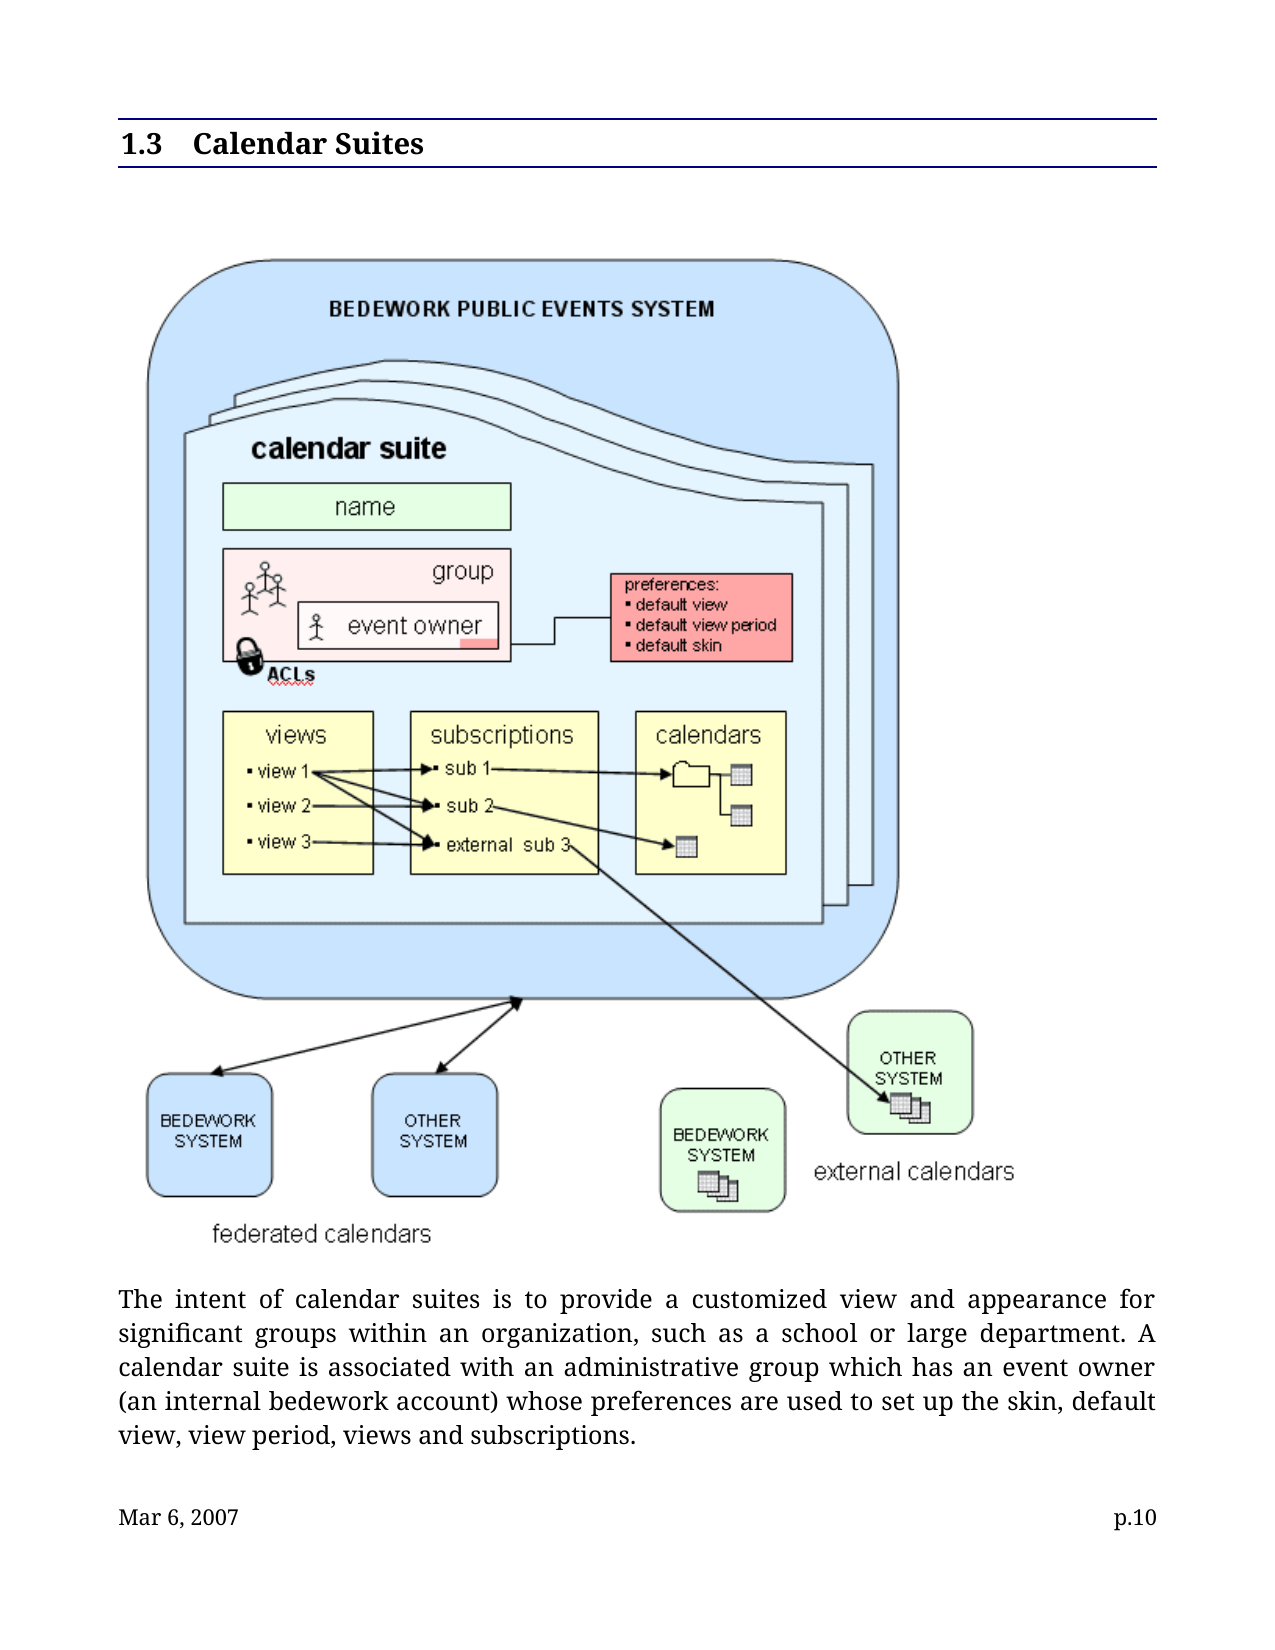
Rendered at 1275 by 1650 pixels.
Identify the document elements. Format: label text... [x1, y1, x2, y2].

subtitle Calendar Suites [118, 120, 1157, 166]
picture [121, 237, 1031, 1282]
text The intent of calendar suites is to provide a customized view and appearance for significant groups within an organization, such as a school or large department. A calendar suite is associated with an administrative group which has an event owner (an internal bedework account) whose preferences are used to set up the skin, default view, view period, views and subscriptions. [118, 229, 1157, 1452]
